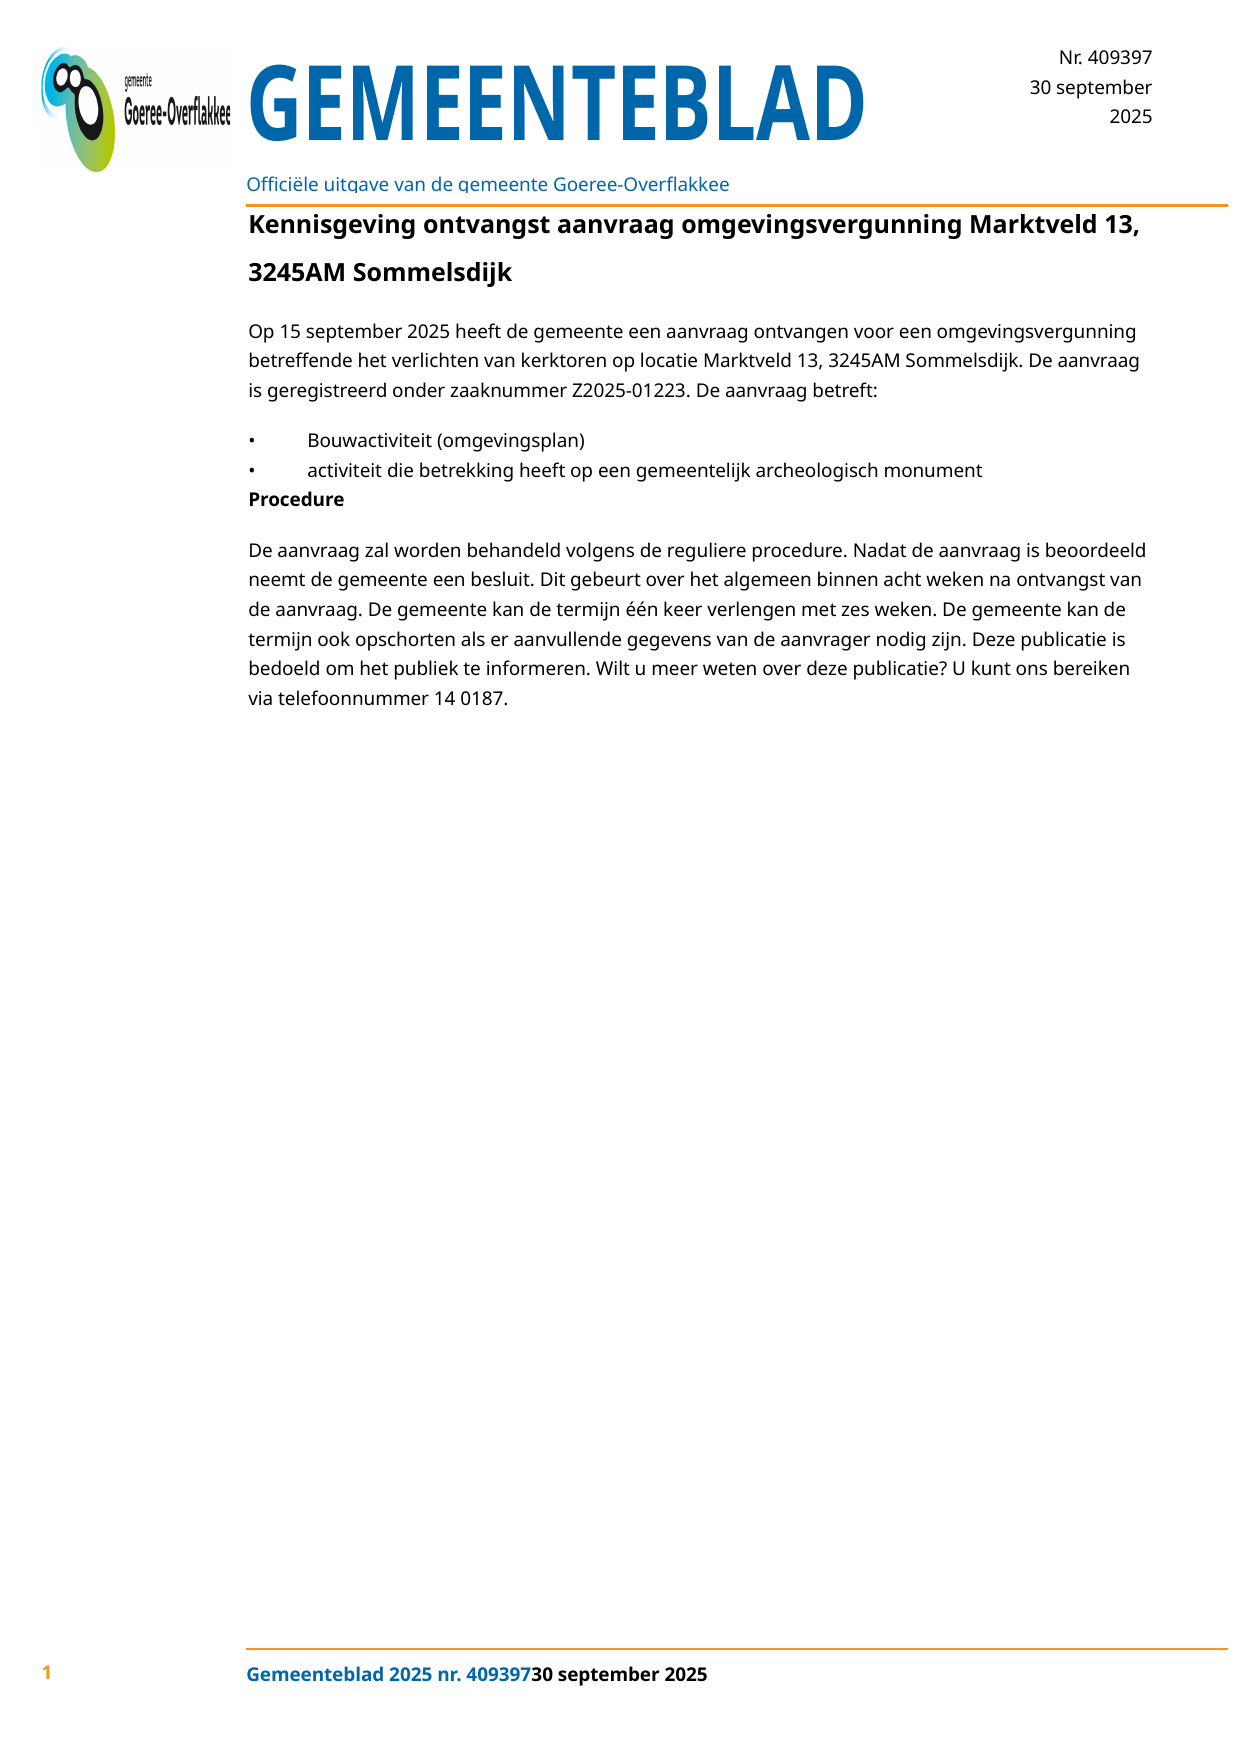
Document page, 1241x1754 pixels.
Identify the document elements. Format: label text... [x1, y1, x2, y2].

picture [41, 47, 231, 172]
list Bouwactiviteit (omgevingsplan) [248, 427, 1152, 453]
text Kennisgeving ontvangst aanvraag omgevingsvergunning Marktveld 13, 3245AM Sommelsdijk [248, 207, 1152, 288]
list activiteit die betrekking heeft op een gemeentelijk archeologisch monument [248, 457, 1152, 483]
text De aanvraag zal worden behandeld volgens de reguliere procedure. Nadat de aanvraag is beoordeeld neemt de gemeente een besluit. Dit gebeurt over het algemeen binnen acht weken na ontvangst van de aanvraag. De gemeente kan de termijn één keer verlengen met zes weken. De gemeente kan de termijn ook opschorten als er aanvullende gegevens van de aanvrager nodig zijn. Deze publicatie is bedoeld om het publiek te informeren. Wilt u meer weten over deze publicatie? U kunt ons bereiken via telefoonnummer 14 0187. [248, 537, 1152, 711]
text Procedure [248, 487, 1152, 512]
text Op 15 september 2025 heeft de gemeente een aanvraag ontvangen voor een omgevingsvergunning betreffende het verlichten van kerktoren op locatie Marktveld 13, 3245AM Sommelsdijk. De aanvraag is geregistreerd onder zaaknummer Z2025-01223. De aanvraag betreft: [248, 318, 1152, 403]
